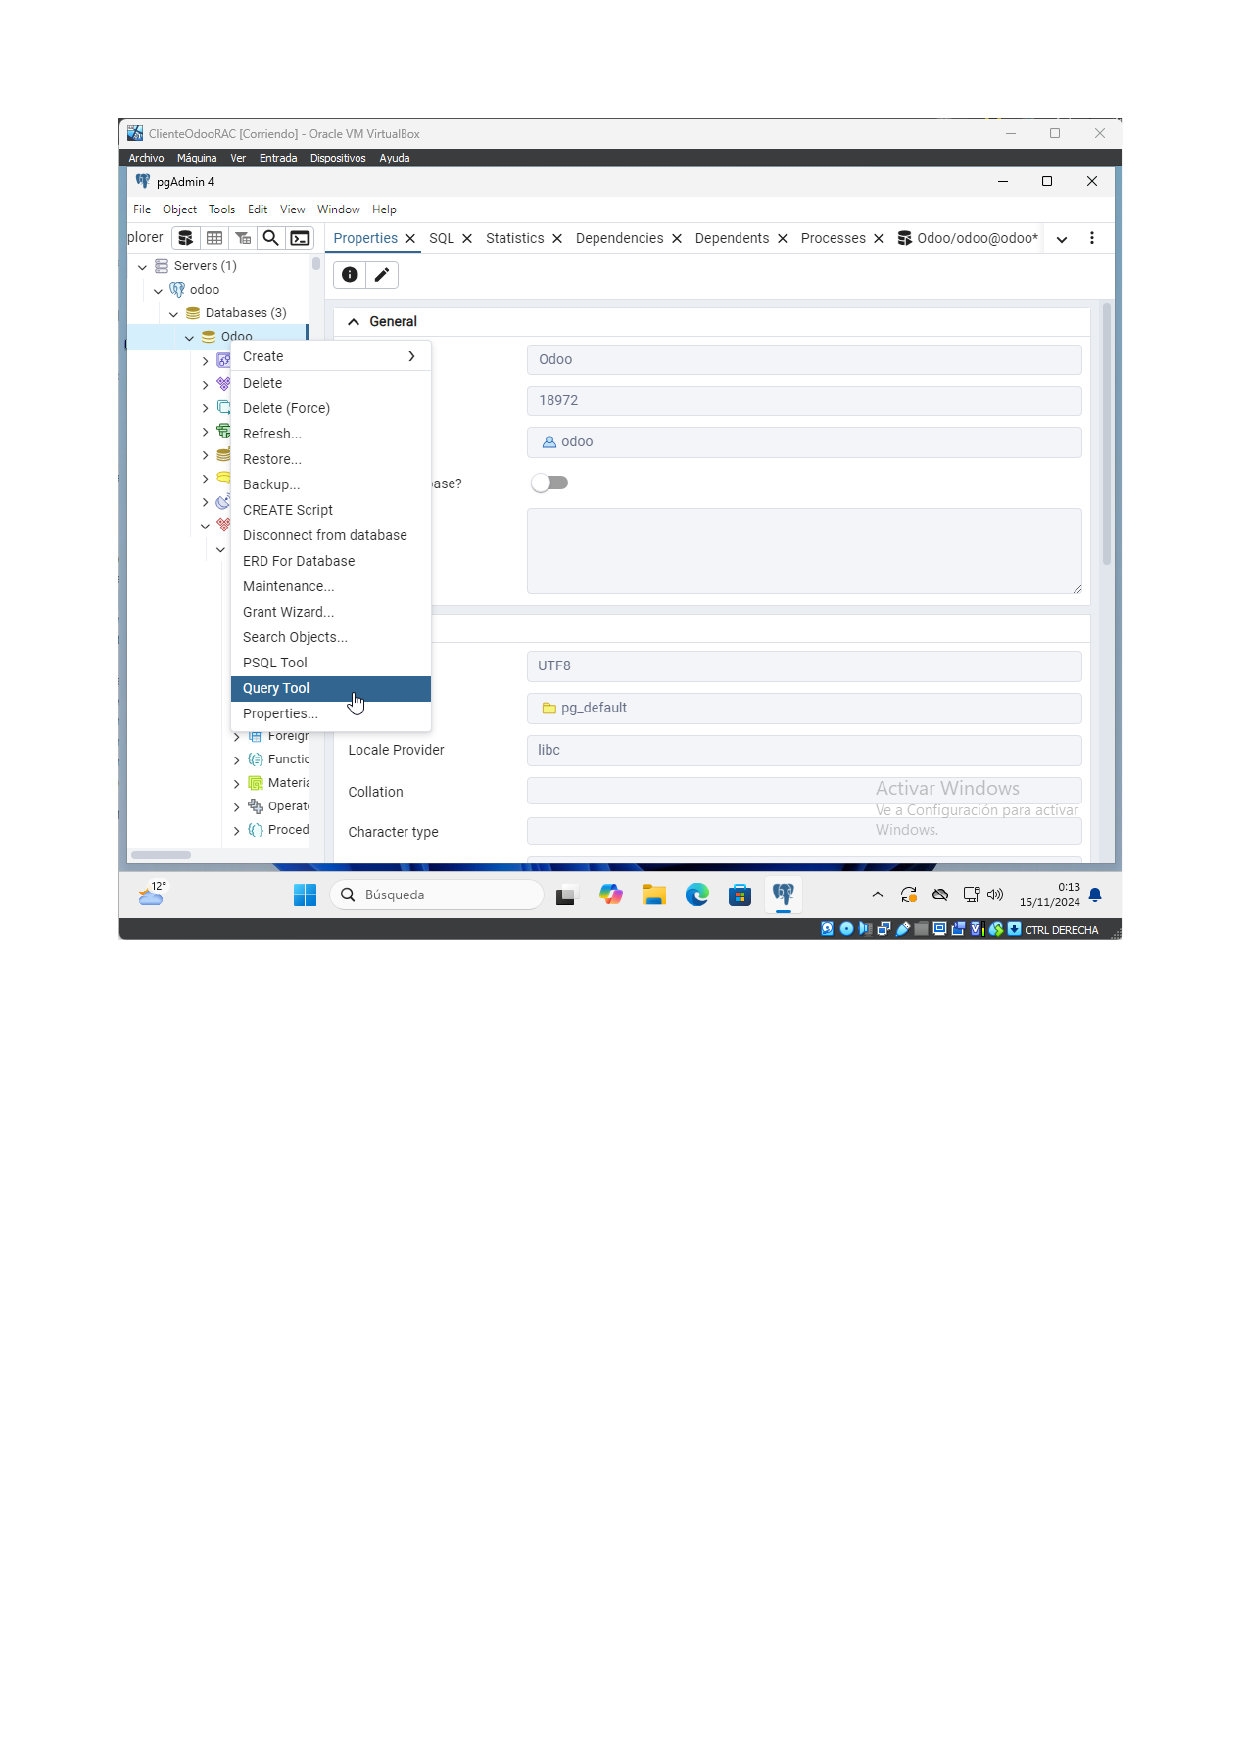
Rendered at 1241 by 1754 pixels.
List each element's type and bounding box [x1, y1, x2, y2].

picture [118, 118, 1123, 940]
